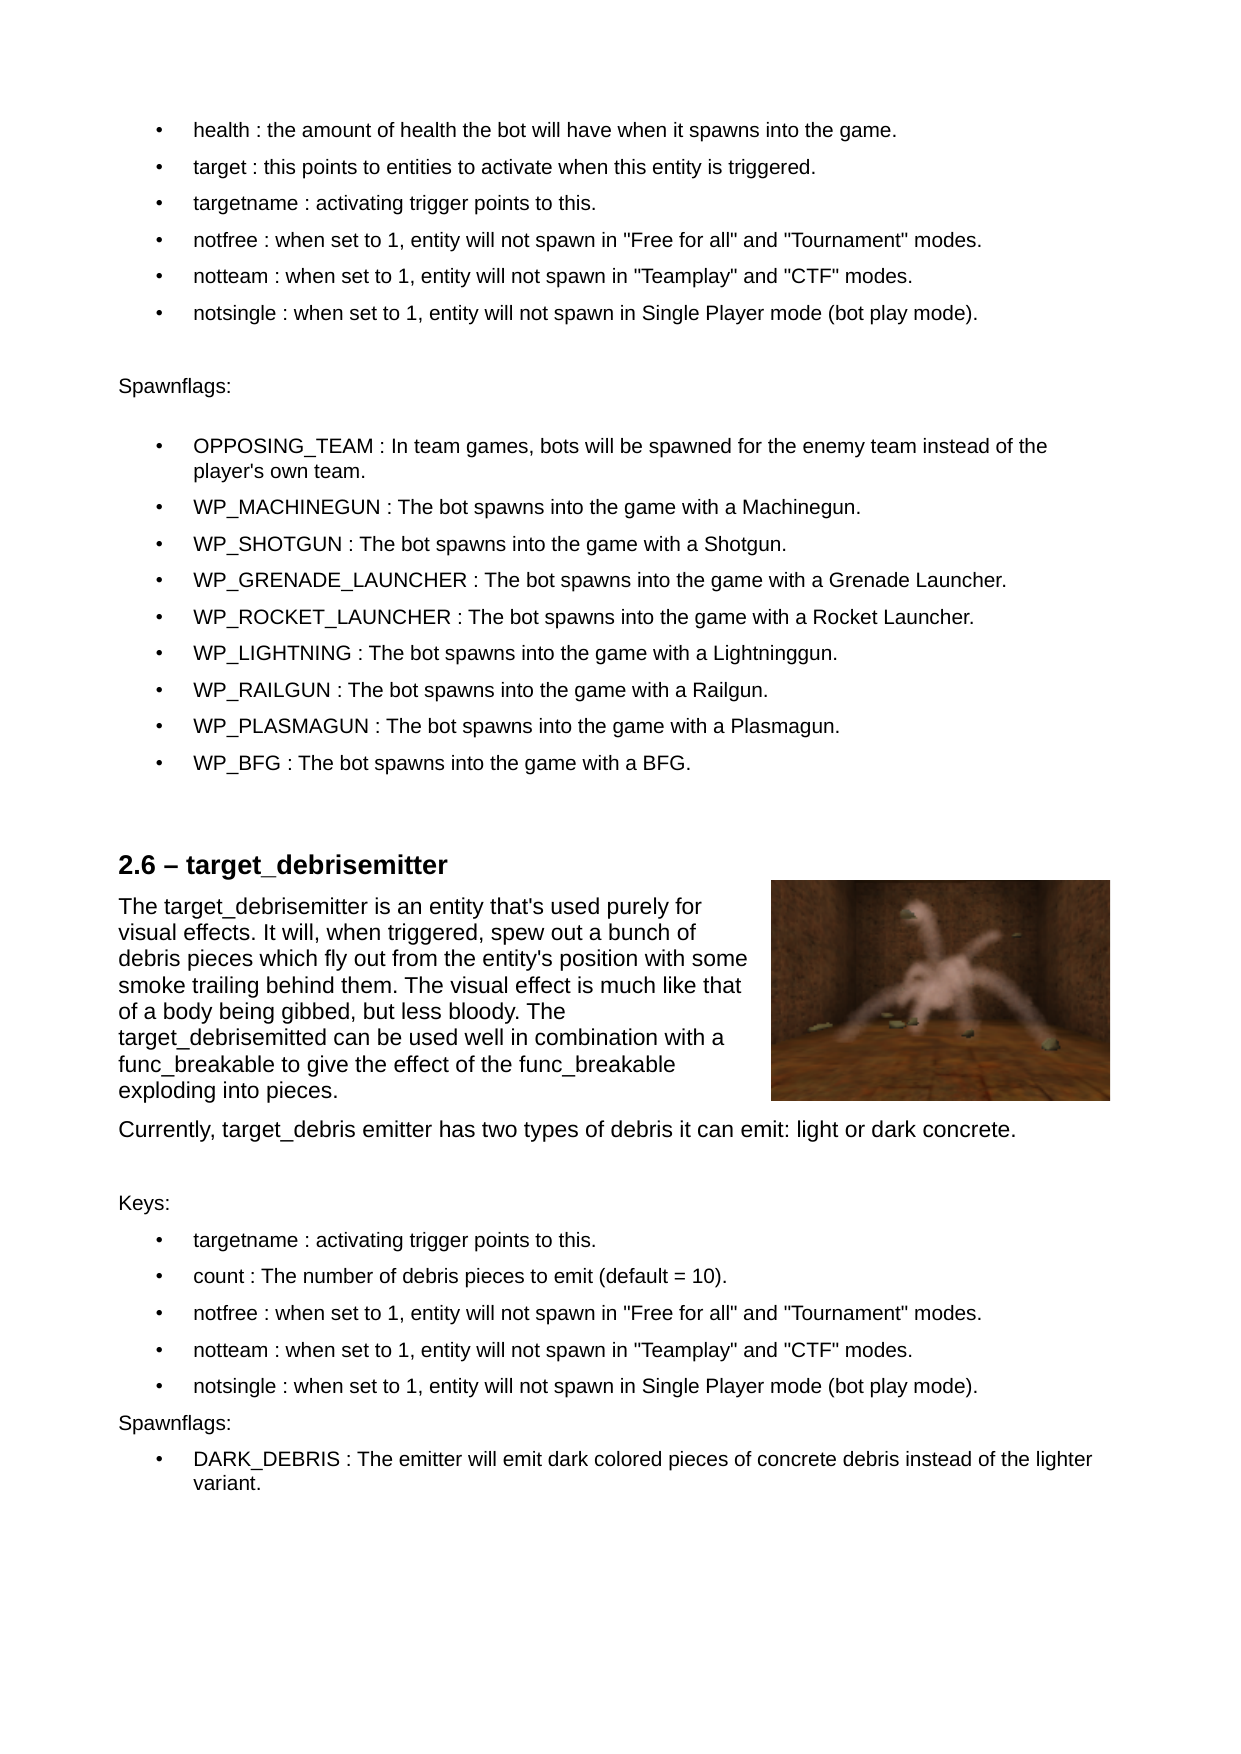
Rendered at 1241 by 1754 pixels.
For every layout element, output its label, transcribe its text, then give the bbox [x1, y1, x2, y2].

list WP_BFG : The bot spawns into the game with a BFG. [156, 751, 1122, 775]
list WP_RAILGUN : The bot spawns into the game with a Railgun. [156, 678, 1122, 702]
text Spawnflags: [118, 374, 1122, 422]
list targetname : activating trigger points to this. [156, 191, 1122, 215]
list DARK_DEBRIS : The emitter will emit dark colored pieces of concrete debris instead of the lighter variant. [156, 1447, 1122, 1495]
list notsingle : when set to 1, entity will not spawn in Single Player mode (bot play mode). [156, 1374, 1122, 1398]
subtitle 2.6 – target_debrisemitter [118, 849, 1122, 880]
list targetname : activating trigger points to this. [156, 1228, 1122, 1252]
picture [771, 880, 1110, 1101]
list WP_LIGHTNING : The bot spawns into the game with a Lightninggun. [156, 641, 1122, 665]
text Keys: [118, 1191, 1122, 1215]
text Spawnflags: [118, 1411, 1122, 1434]
list WP_PLASMAGUN : The bot spawns into the game with a Plasmagun. [156, 714, 1122, 738]
list health : the amount of health the bot will have when it spawns into the game. [156, 118, 1122, 142]
list notteam : when set to 1, entity will not spawn in "Teamplay" and "CTF" modes. [156, 1337, 1122, 1361]
text The target_debrisemitter is an entity that's used purely for visual effects. It will, when triggered, spew out a bunch of debris pieces which fly out from the entity's position with some smoke trailing behind them. The visual effect is much like that of a body being gibbed, but less bloody. The target_debrisemitted can be used well in combination with a func_breakable to give the effect of the func_breakable exploding into pieces. [118, 893, 1122, 1103]
list notsingle : when set to 1, entity will not spawn in Single Player mode (bot play mode). [156, 301, 1122, 325]
list target : this points to entities to activate when this entity is triggered. [156, 155, 1122, 179]
list WP_ROCKET_LAUNCHER : The bot spawns into the game with a Rocket Launcher. [156, 604, 1122, 629]
list notteam : when set to 1, entity will not spawn in "Teamplay" and "CTF" modes. [156, 264, 1122, 288]
list notfree : when set to 1, entity will not spawn in "Free for all" and "Tournament" modes. [156, 228, 1122, 252]
list WP_MACHINEGUN : The bot spawns into the game with a Machinegun. [156, 495, 1122, 519]
list WP_SHOTGUN : The bot spawns into the game with a Shotgun. [156, 531, 1122, 556]
list notfree : when set to 1, entity will not spawn in "Free for all" and "Tournament" modes. [156, 1301, 1122, 1325]
list OPPOSING_TEAM : In team games, bots will be spawned for the enemy team instead of the player's own team. [156, 434, 1122, 482]
text Currently, target_debris emitter has two types of debris it can emit: light or dark concrete. [118, 1116, 1122, 1142]
list WP_GRENADE_LAUNCHER : The bot spawns into the game with a Grenade Launcher. [156, 568, 1122, 592]
list count : The number of debris pieces to emit (default = 10). [156, 1264, 1122, 1288]
